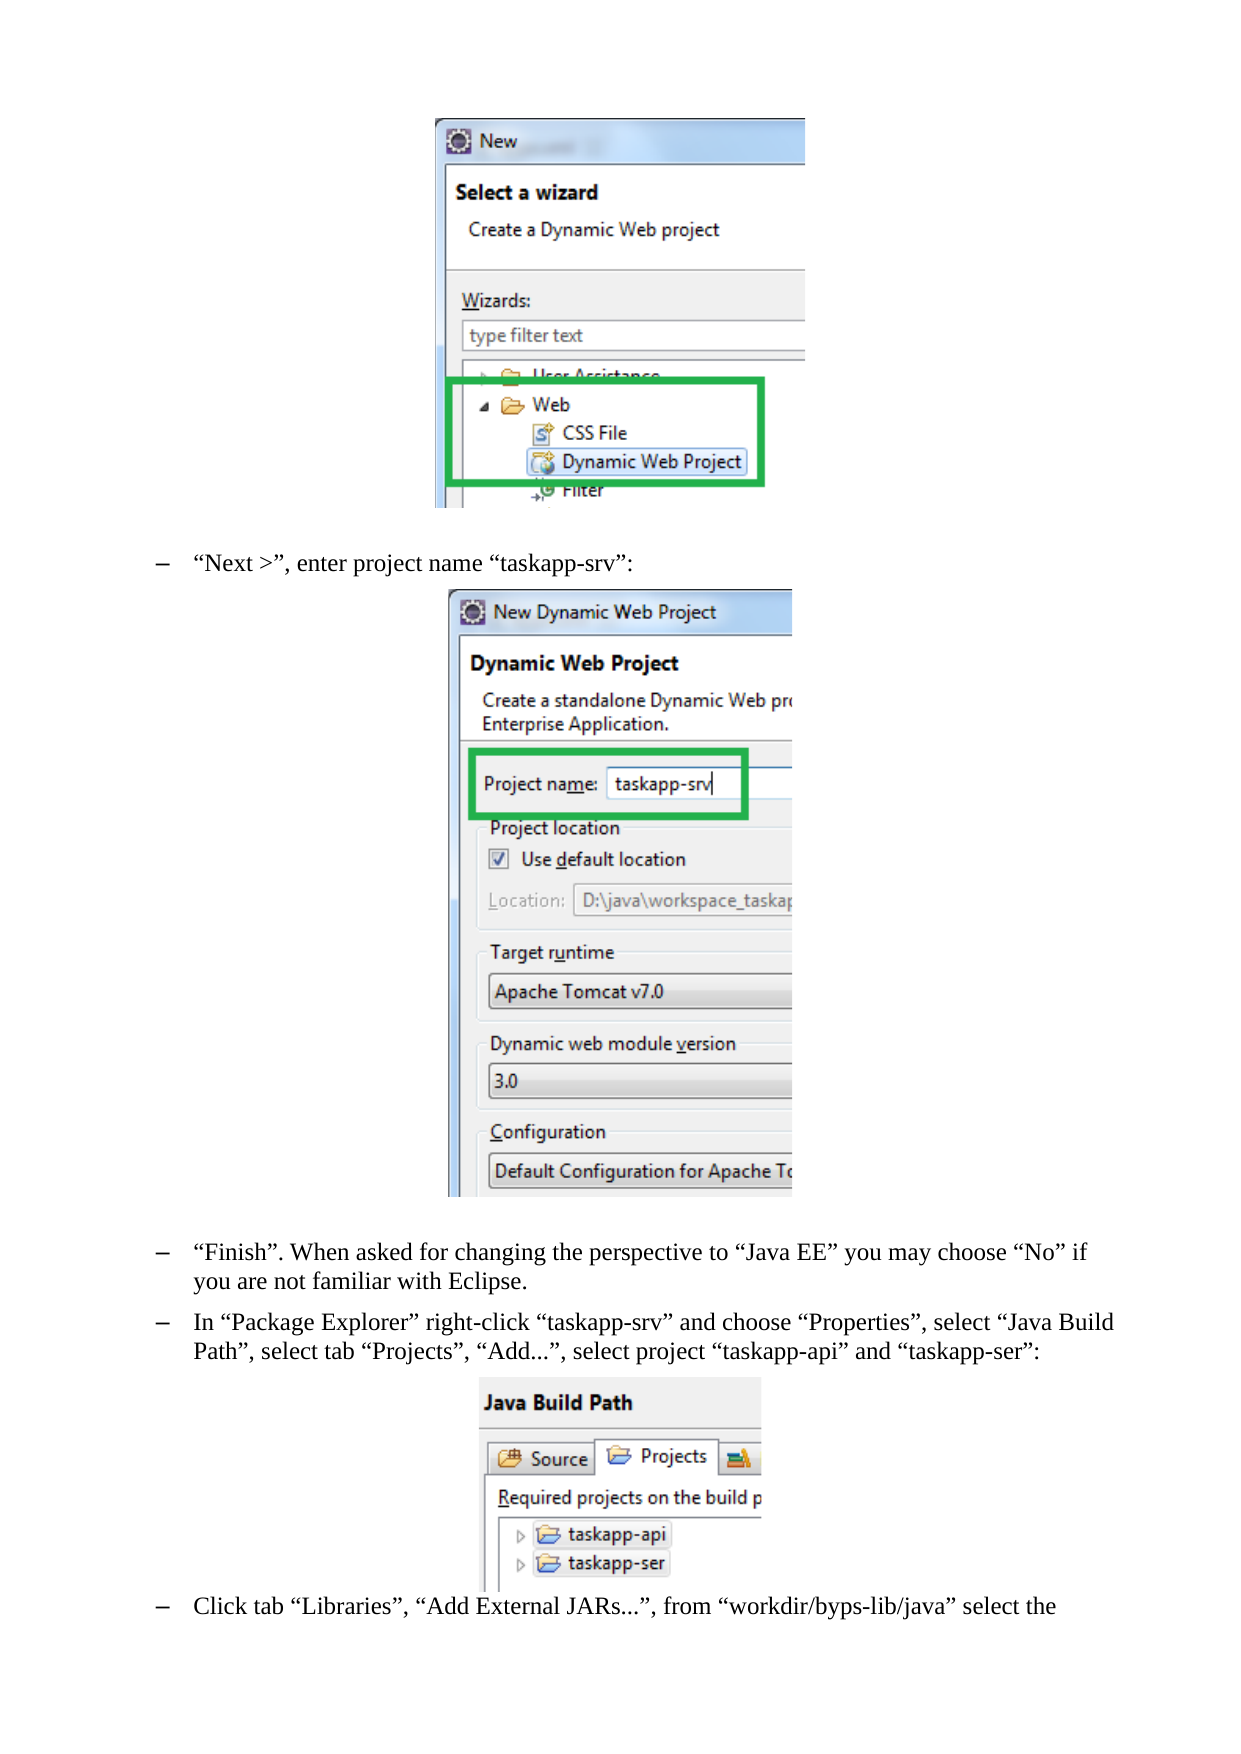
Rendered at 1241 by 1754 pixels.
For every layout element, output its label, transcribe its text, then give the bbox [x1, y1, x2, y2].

list Click tab “Libraries”, “Add External JARs...”, from “workdir/byps-lib/java” select the [156, 1377, 1122, 1620]
list “Next >”, enter project name “taskapp-srv”: [156, 548, 1122, 577]
list “Finish”. When asked for changing the perspective to “Java EE” you may choose “No” if you are not familiar with Eclipse. [156, 1237, 1122, 1295]
list In “Package Explorer” right-click “taskapp-srv” and choose “Properties”, select “Java Build Path”, select tab “Projects”, “Add...”, select project “taskapp-api” and “taskapp-ser”: [156, 1307, 1122, 1365]
